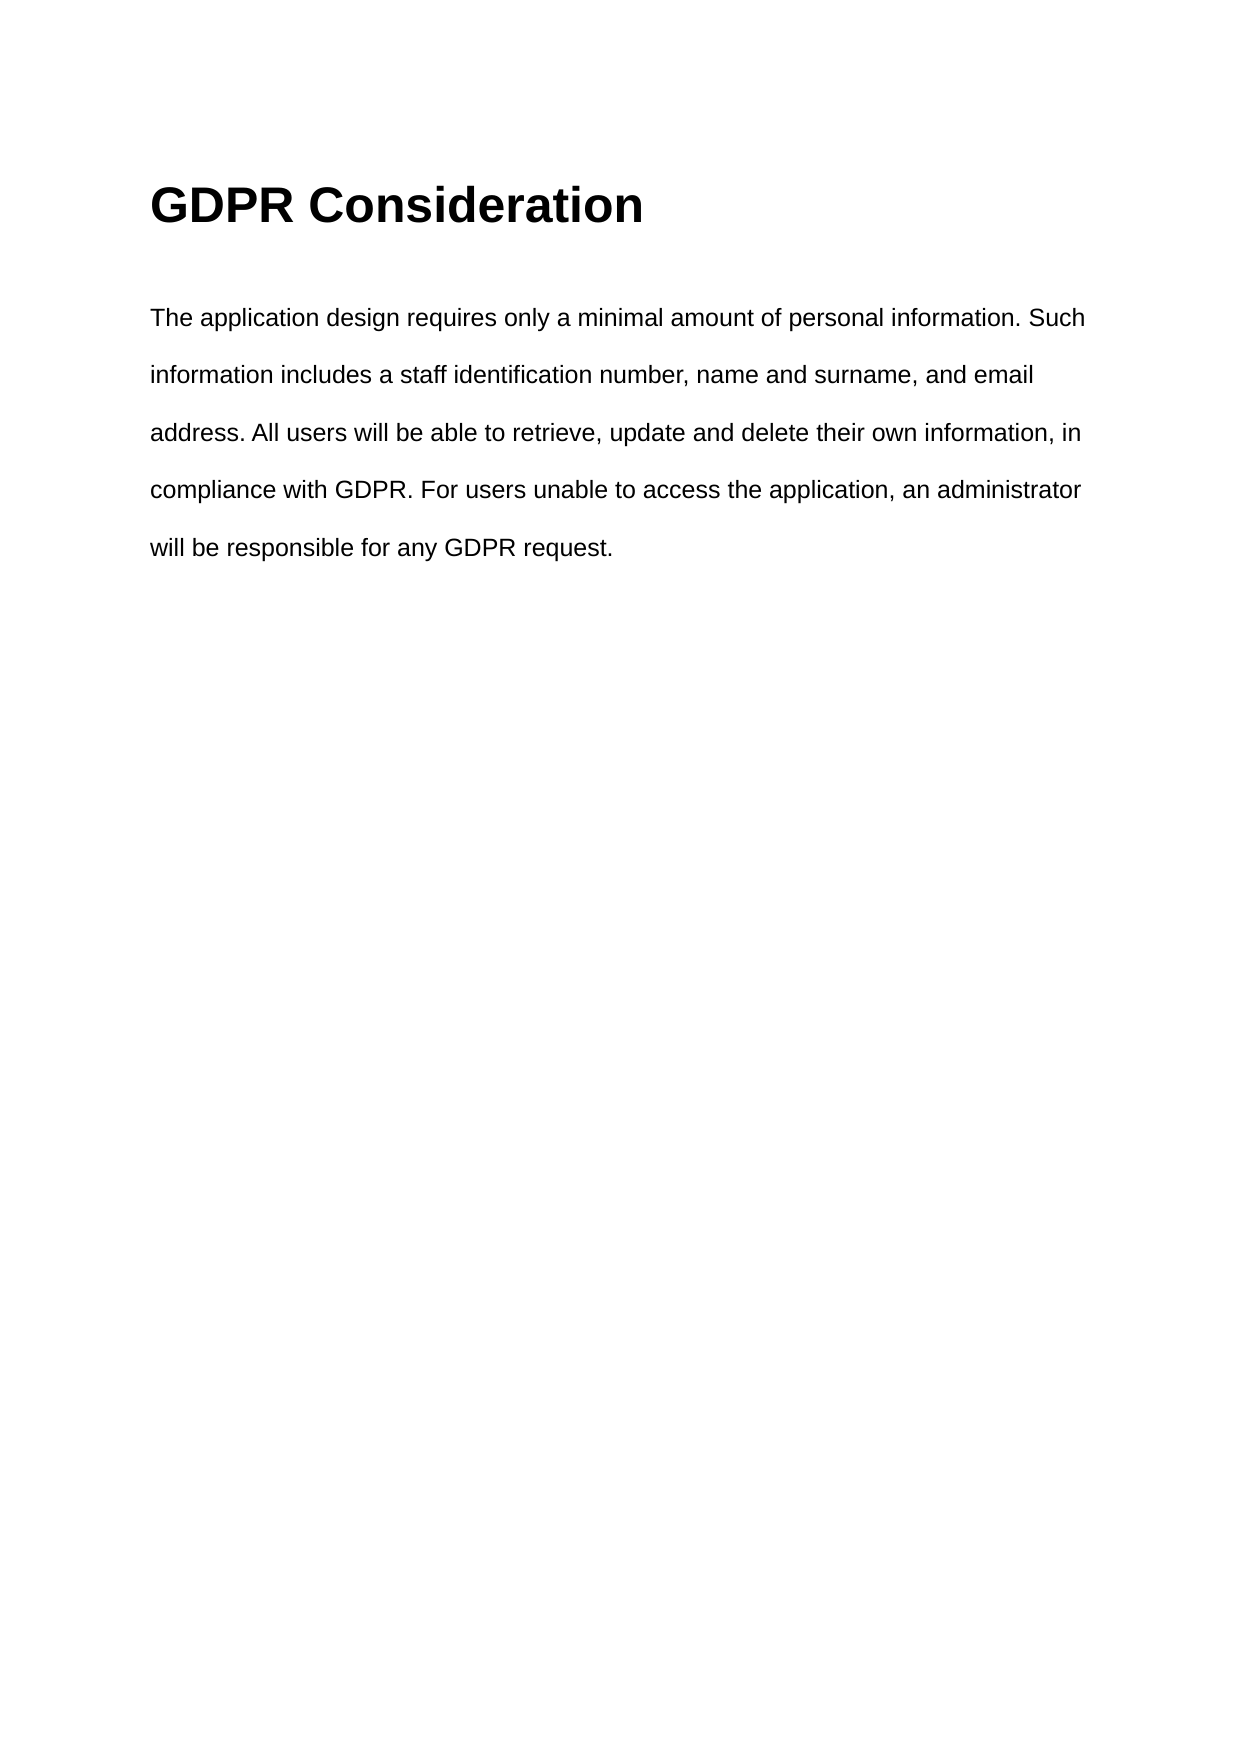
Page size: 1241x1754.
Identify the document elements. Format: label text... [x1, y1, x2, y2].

subtitle GDPR Consideration [150, 175, 1091, 232]
text The application design requires only a minimal amount of personal information. Such information includes a staff identification number, name and surname, and email address. All users will be able to retrieve, update and delete their own information, in compliance with GDPR. For users unable to access the application, an administrator will be responsible for any GDPR request. [150, 302, 1091, 561]
